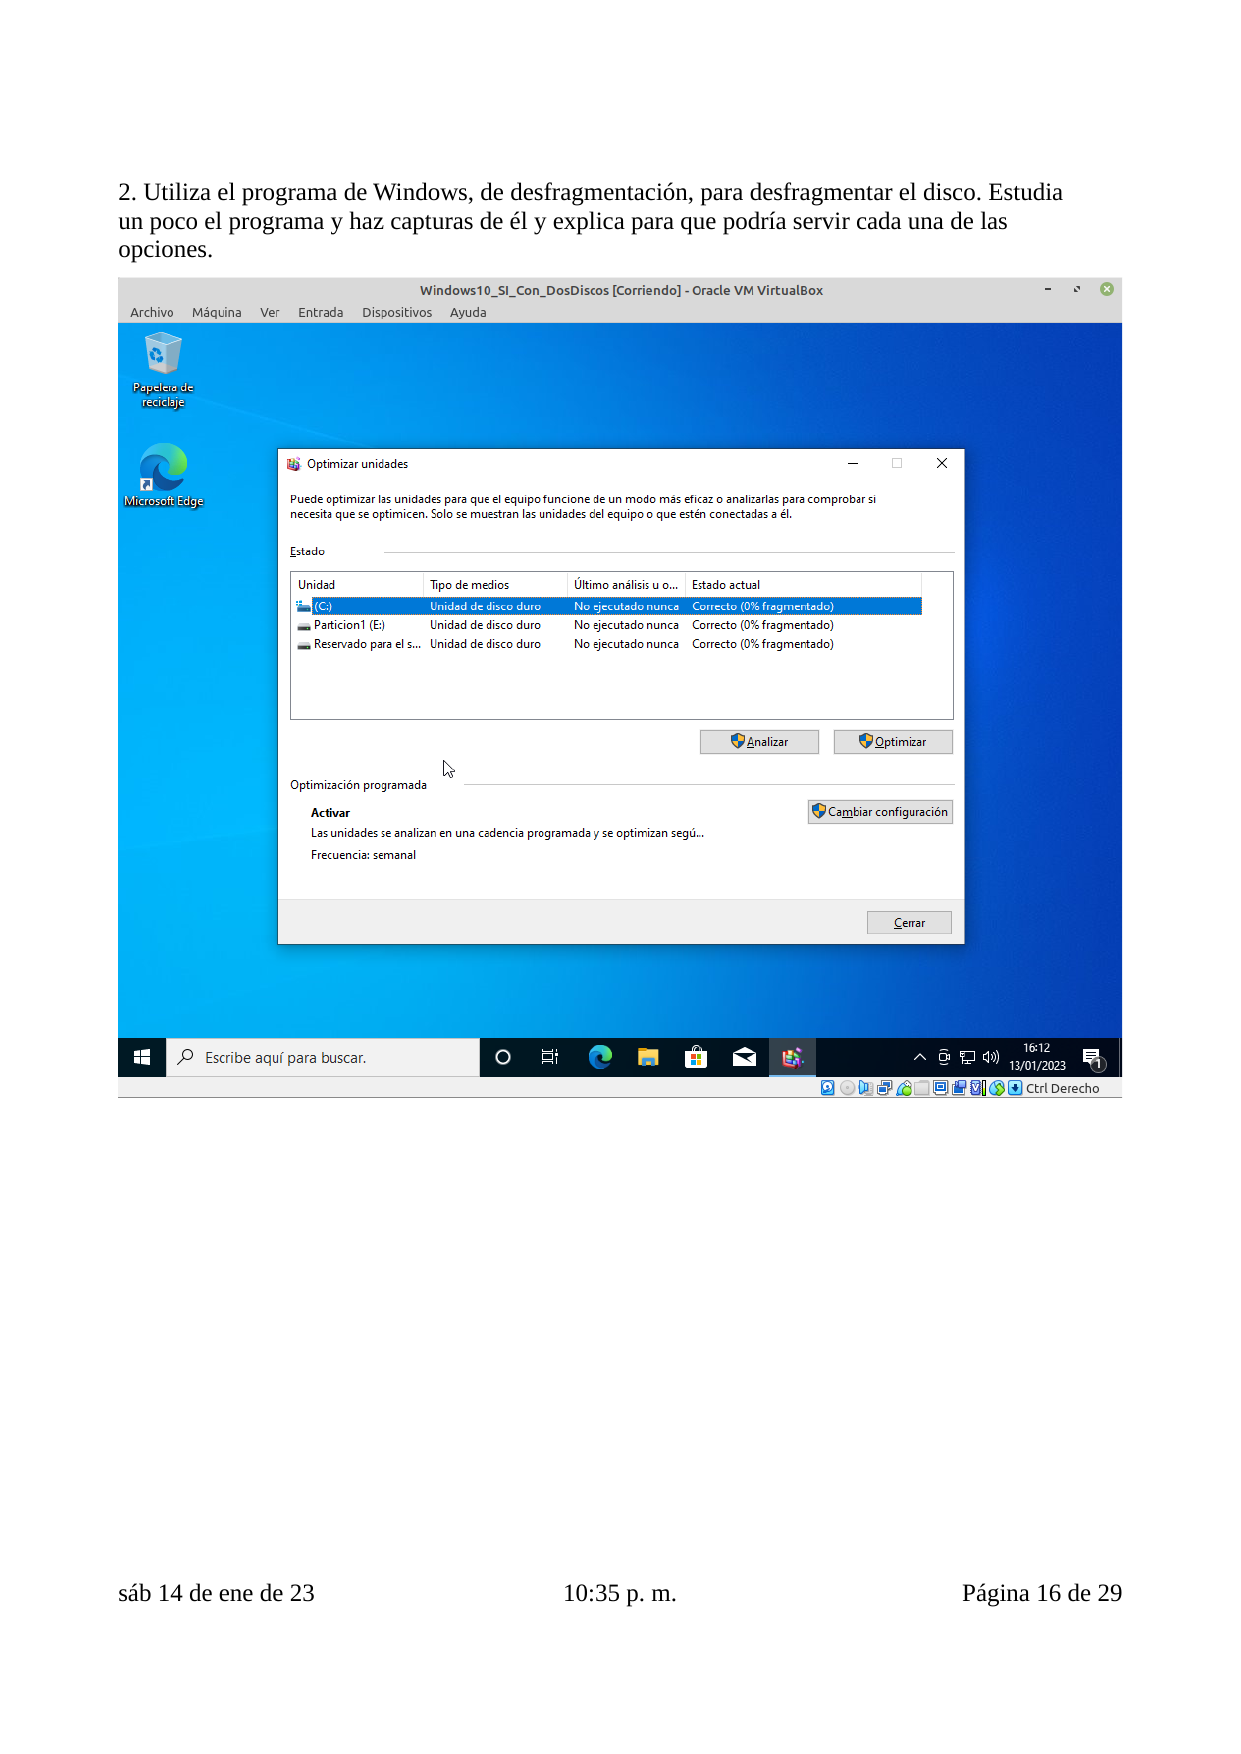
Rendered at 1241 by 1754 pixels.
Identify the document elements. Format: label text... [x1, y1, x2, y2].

picture [356, 441, 369, 445]
picture [141, 384, 176, 393]
text 2. Utiliza el programa de Windows, de desfragmentación, para desfragmentar el disco. Estudia un poco el programa y haz capturas de él y explica para que podría servir cada una de las opciones. [118, 177, 1122, 263]
picture [181, 384, 191, 391]
picture [125, 497, 140, 504]
picture [141, 444, 186, 490]
picture [118, 277, 1123, 1098]
picture [159, 498, 172, 504]
picture [168, 398, 182, 408]
picture [118, 381, 139, 390]
picture [184, 497, 201, 506]
